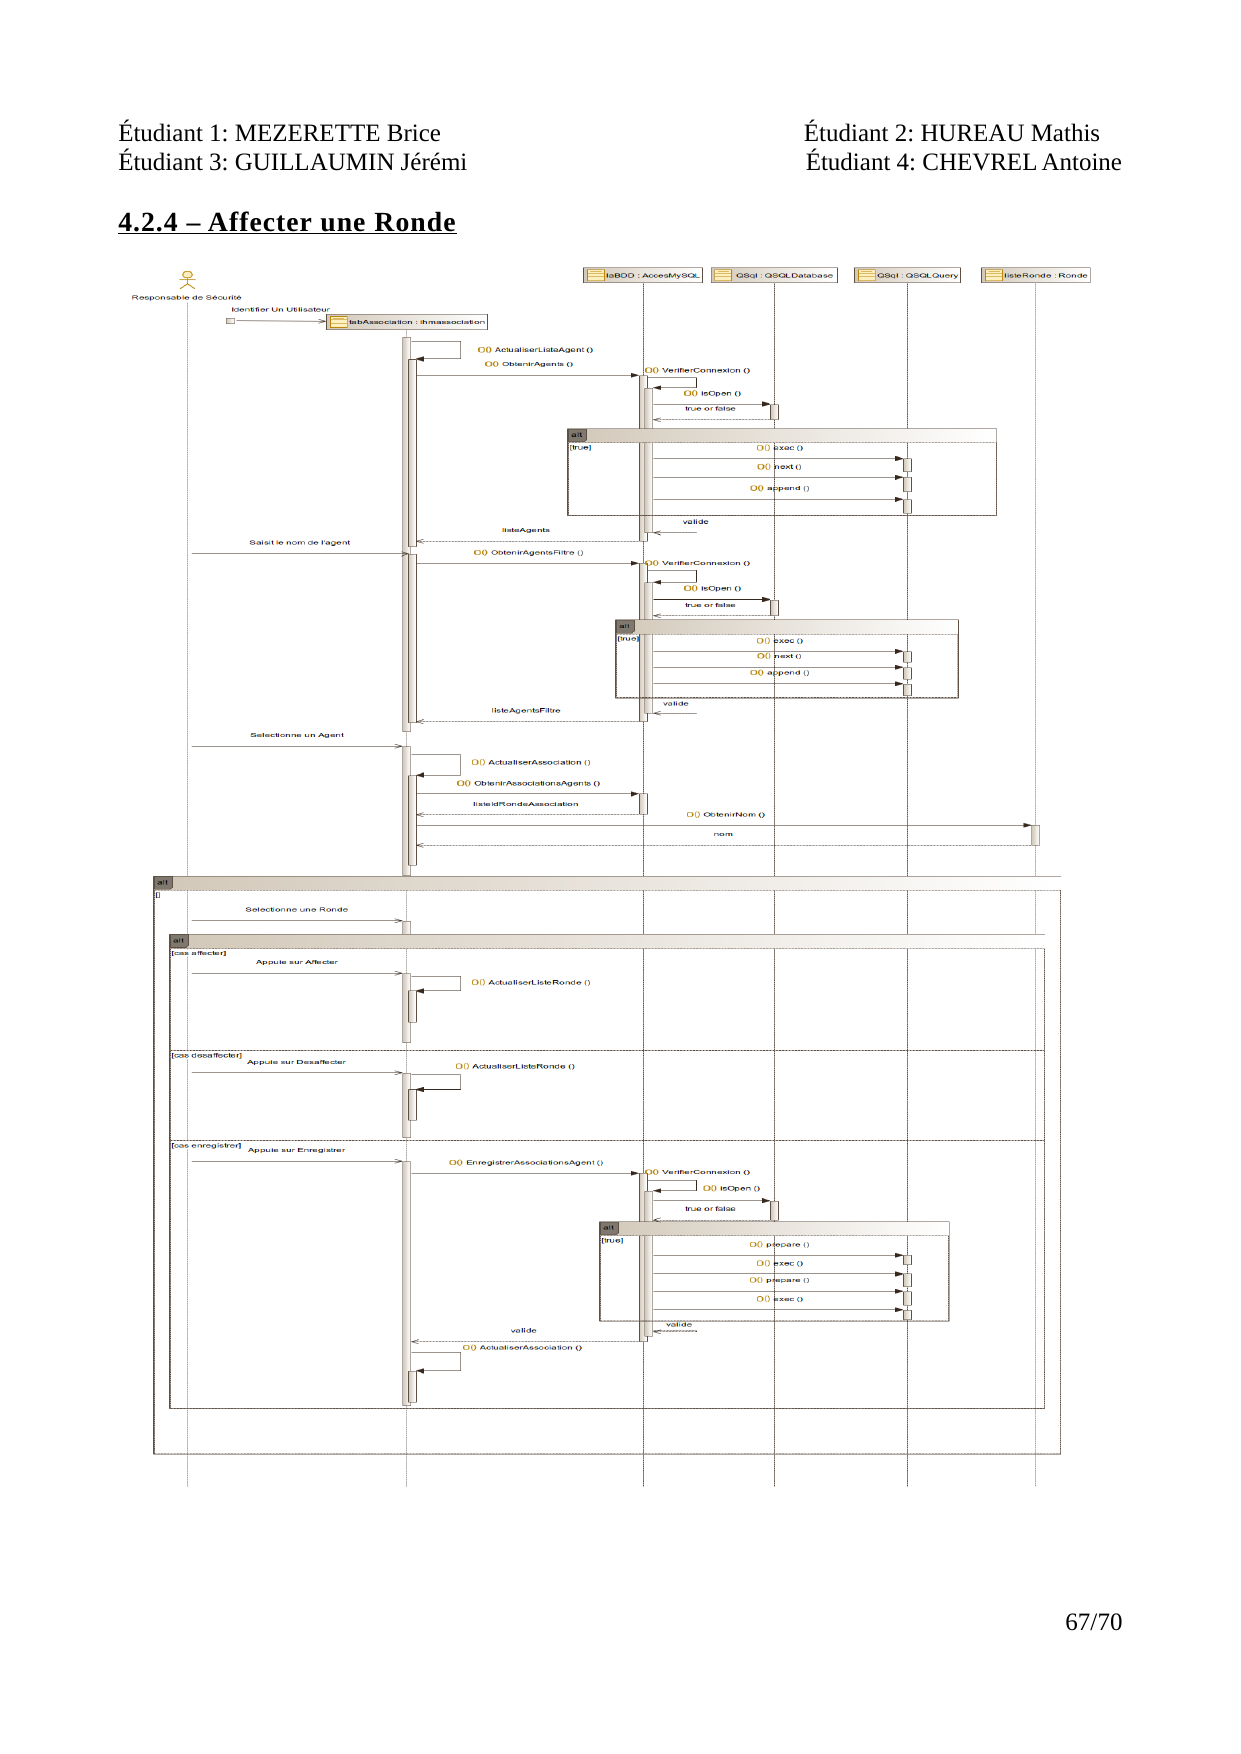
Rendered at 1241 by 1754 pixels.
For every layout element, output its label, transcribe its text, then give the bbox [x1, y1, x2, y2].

picture [113, 262, 1098, 1492]
text 4.2.4 – Affecter une Ronde [118, 205, 1122, 237]
